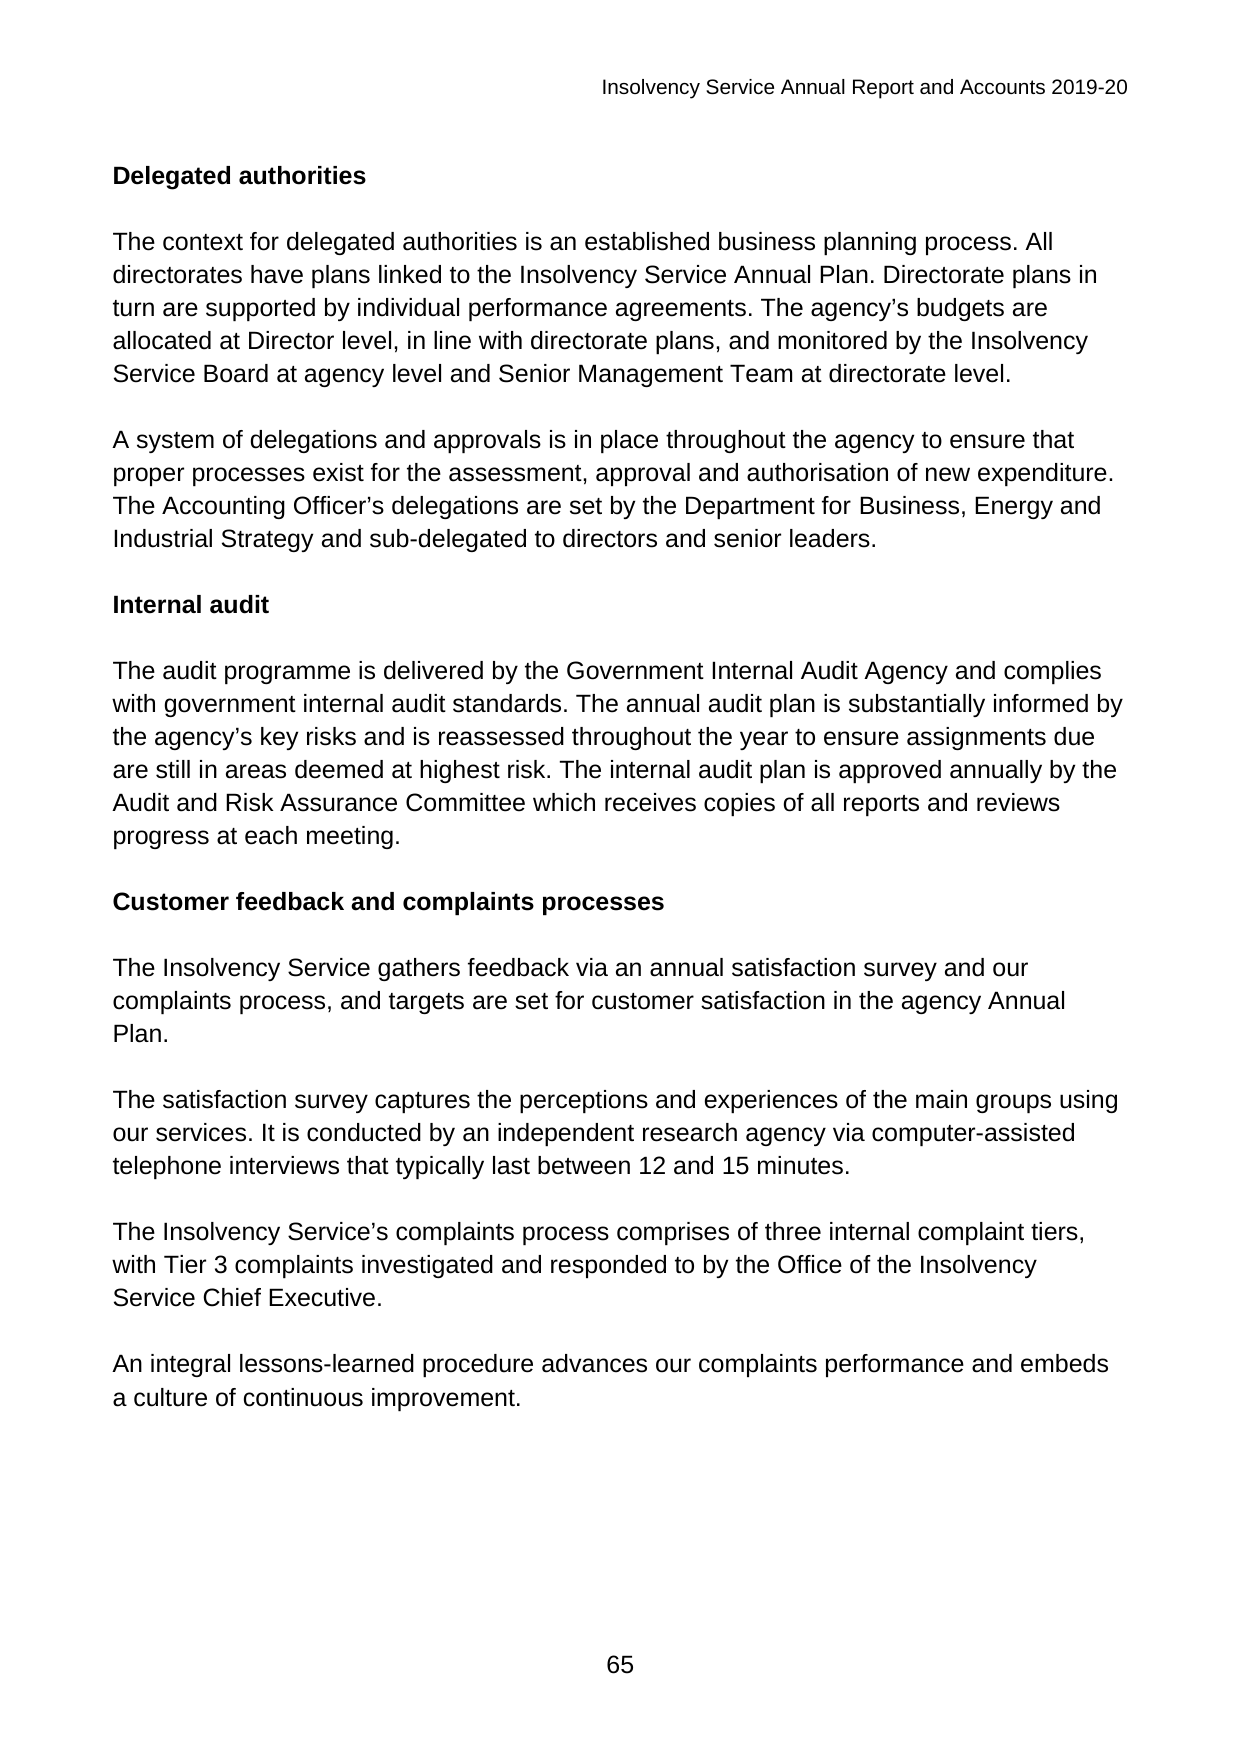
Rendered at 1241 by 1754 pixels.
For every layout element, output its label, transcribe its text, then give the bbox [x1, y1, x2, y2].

text The Insolvency Service gathers feedback via an annual satisfaction survey and our complaints process, and targets are set for customer satisfaction in the agency Annual Plan. [112, 953, 1128, 1048]
text Internal audit [112, 590, 1128, 619]
text The audit programme is delivered by the Government Internal Audit Agency and complies with government internal audit standards. The annual audit plan is substantially informed by the agency’s key risks and is reassessed throughout the year to ensure assignments due are still in areas deemed at highest risk. The internal audit plan is approved annually by the Audit and Risk Assurance Committee which receives copies of all reports and reviews progress at each meeting. [112, 656, 1128, 850]
text An integral lessons-learned procedure advances our complaints performance and embeds a culture of continuous improvement. [112, 1349, 1128, 1411]
text Delegated authorities [112, 161, 1128, 189]
text The Insolvency Service’s complaints process comprises of three internal complaint tiers, with Tier 3 complaints investigated and responded to by the Office of the Insolvency Service Chief Executive. [112, 1217, 1128, 1312]
text A system of delegations and approvals is in place throughout the agency to ensure that proper processes exist for the assessment, approval and authorisation of new expenditure. The Accounting Officer’s delegations are set by the Department for Business, Energy and Industrial Strategy and sub-delegated to directors and senior leaders. [112, 425, 1128, 553]
text Customer feedback and complaints processes [112, 887, 1128, 916]
text The satisfaction survey captures the perceptions and experiences of the main groups using our services. It is conducted by an independent research agency via computer-assisted telephone interviews that typically last between 12 and 15 minutes. [112, 1085, 1128, 1180]
text The context for delegated authorities is an established business planning process. All directorates have plans linked to the Insolvency Service Annual Plan. Directorate plans in turn are supported by individual performance agreements. The agency’s budgets are allocated at Director level, in line with directorate plans, and monitored by the Insolvency Service Board at agency level and Senior Management Team at directorate level. [112, 227, 1128, 388]
